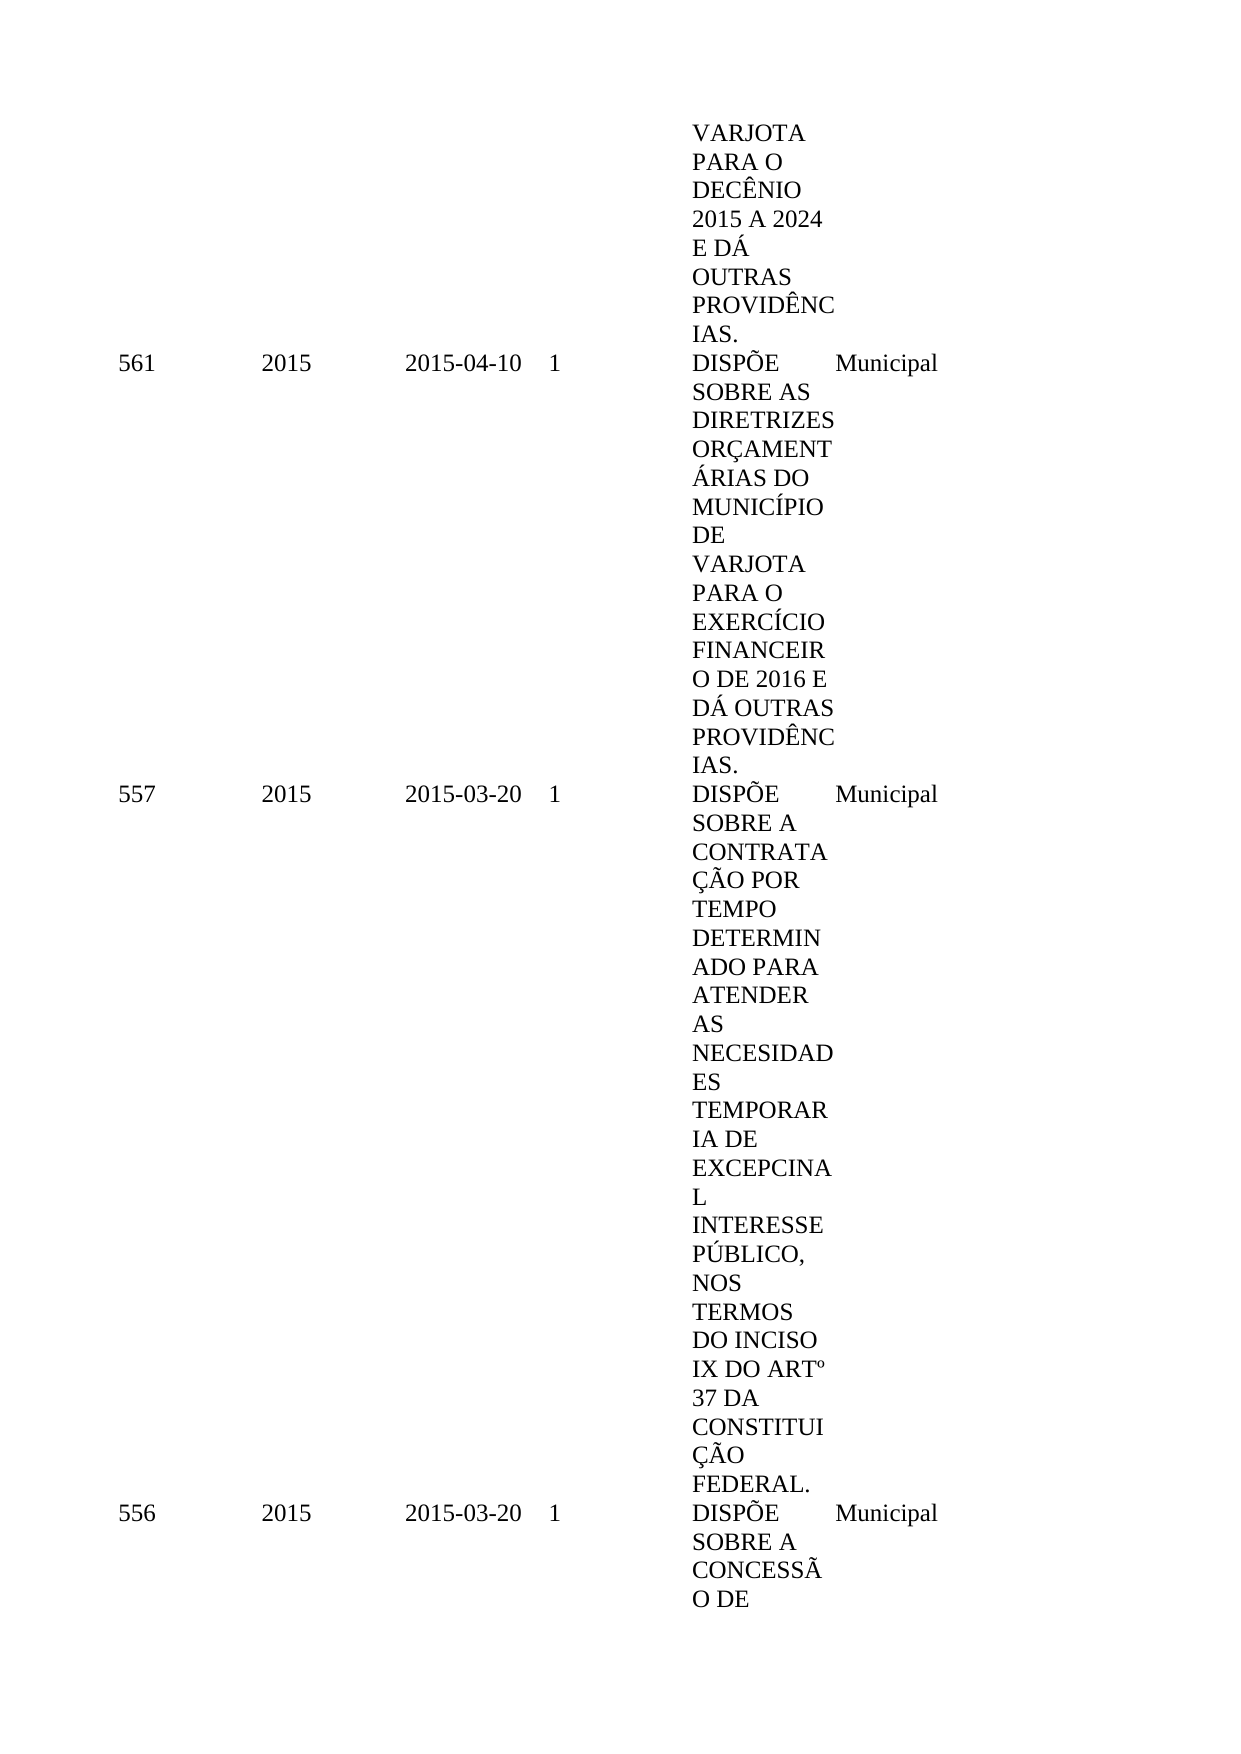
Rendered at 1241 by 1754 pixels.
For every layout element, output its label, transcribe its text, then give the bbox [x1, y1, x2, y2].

table_cell 556 [118, 1498, 261, 1613]
table_cell DISPÕE SOBRE A CONCESSÃO DE [692, 1498, 835, 1613]
table_cell 1 [548, 348, 692, 779]
table_cell [548, 118, 692, 348]
table_cell 2015-04-10 [405, 348, 548, 779]
table_cell DISPÕE SOBRE A CONTRATAÇÃO POR TEMPO DETERMINADO PARA ATENDER AS NECESIDADES TEMPORARIA DE EXCEPCINAL INTERESSE PÚBLICO, NOS TERMOS DO INCISO IX DO ARTº 37 DA CONSTITUIÇÃO FEDERAL. [692, 779, 835, 1498]
table_cell [405, 118, 548, 348]
table_cell 2015 [261, 348, 405, 779]
table_cell [261, 118, 405, 348]
table_cell [835, 118, 979, 348]
table_cell DISPÕE SOBRE AS DIRETRIZES ORÇAMENTÁRIAS DO MUNICÍPIO DE VARJOTA PARA O EXERCÍCIO FINANCEIRO DE 2016 E DÁ OUTRAS PROVIDÊNCIAS. [692, 348, 835, 779]
table_cell 557 [118, 779, 261, 1498]
table_cell 2015 [261, 779, 405, 1498]
table_cell 1 [548, 1498, 692, 1613]
table_cell [979, 779, 1122, 1498]
table_cell 2015-03-20 [405, 1498, 548, 1613]
table_cell VARJOTA PARA O DECÊNIO 2015 A 2024 E DÁ OUTRAS PROVIDÊNCIAS. [692, 118, 835, 348]
table_cell Municipal [835, 348, 979, 779]
table_cell [979, 348, 1122, 779]
table_cell Municipal [835, 1498, 979, 1613]
table_cell 561 [118, 348, 261, 779]
table_cell [979, 1498, 1122, 1613]
table_cell 1 [548, 779, 692, 1498]
table_cell Municipal [835, 779, 979, 1498]
table_cell [979, 118, 1122, 348]
table_cell 2015 [261, 1498, 405, 1613]
table_cell 2015-03-20 [405, 779, 548, 1498]
table_cell [118, 118, 261, 348]
